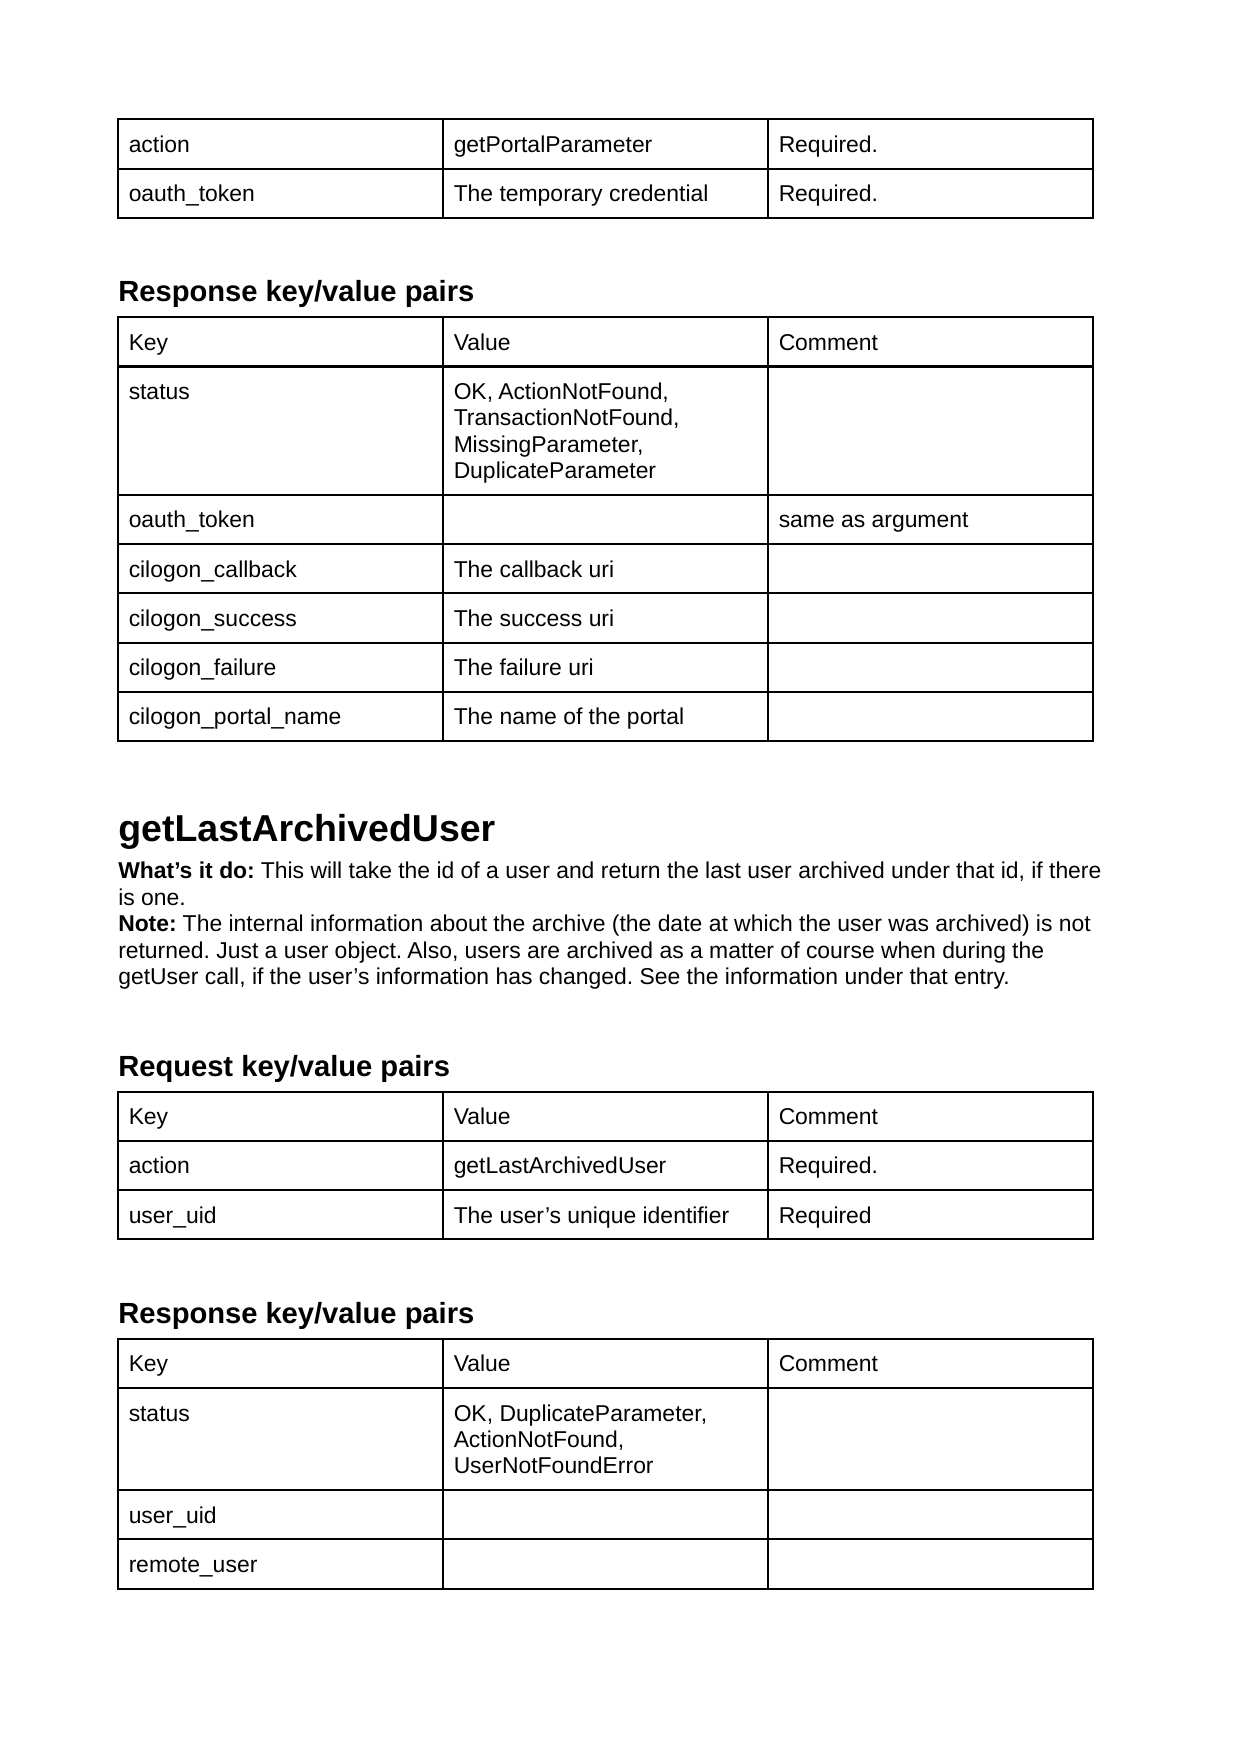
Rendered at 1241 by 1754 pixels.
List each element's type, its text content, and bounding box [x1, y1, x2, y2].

table_cell [444, 1491, 767, 1538]
table_cell The name of the portal [444, 693, 767, 740]
table_cell cilogon_callback [119, 545, 442, 592]
table_cell [769, 1389, 1092, 1489]
subtitle getLastArchivedUser [118, 806, 1122, 849]
table_cell [769, 693, 1092, 740]
table_header Value [444, 1093, 767, 1140]
table_cell [769, 644, 1092, 691]
table_cell status [119, 1389, 442, 1489]
table_cell [769, 545, 1092, 592]
table_cell status [119, 368, 442, 494]
table_cell Required. [769, 120, 1092, 167]
table_cell remote_user [119, 1540, 442, 1588]
table_cell cilogon_portal_name [119, 693, 442, 740]
table_cell The failure uri [444, 644, 767, 691]
table_cell OK, ActionNotFound, TransactionNotFound, MissingParameter, DuplicateParameter [444, 368, 767, 494]
subtitle Response key/value pairs [118, 1296, 1122, 1329]
table_cell cilogon_failure [119, 644, 442, 691]
table_cell user_uid [119, 1191, 442, 1238]
table_cell [444, 496, 767, 543]
table_cell getPortalParameter [444, 120, 767, 167]
text Note: The internal information about the archive (the date at which the user was archived) is not returned. Just a user object. Also, users are archived as a matter of course when during the getUser call, if the user’s information has changed. See the information under that entry. [118, 910, 1122, 989]
table_header Key [119, 318, 442, 365]
table_cell [769, 368, 1092, 494]
table_cell The temporary credential [444, 170, 767, 217]
table_header Value [444, 318, 767, 365]
subtitle Request key/value pairs [118, 1049, 1122, 1082]
table_cell The success uri [444, 594, 767, 642]
table_cell Required. [769, 170, 1092, 217]
table_header Key [119, 1093, 442, 1140]
table_cell getLastArchivedUser [444, 1142, 767, 1189]
table_header Comment [769, 1340, 1092, 1387]
table_cell Required. [769, 1142, 1092, 1189]
table_cell same as argument [769, 496, 1092, 543]
table_cell The user’s unique identifier [444, 1191, 767, 1238]
table_cell [769, 1491, 1092, 1538]
table_cell OK, DuplicateParameter, ActionNotFound, UserNotFoundError [444, 1389, 767, 1489]
table_cell Required [769, 1191, 1092, 1238]
table_cell oauth_token [119, 170, 442, 217]
text What’s it do: This will take the id of a user and return the last user archived under that id, if there is one. [118, 857, 1122, 910]
subtitle Response key/value pairs [118, 274, 1122, 308]
table_header Comment [769, 318, 1092, 365]
table_cell [444, 1540, 767, 1588]
table_cell user_uid [119, 1491, 442, 1538]
table_cell [769, 1540, 1092, 1588]
table_cell The callback uri [444, 545, 767, 592]
table_cell cilogon_success [119, 594, 442, 642]
table_cell action [119, 120, 442, 167]
table_header Key [119, 1340, 442, 1387]
table_cell [769, 594, 1092, 642]
table_header Comment [769, 1093, 1092, 1140]
table_header Value [444, 1340, 767, 1387]
table_cell oauth_token [119, 496, 442, 543]
table_cell action [119, 1142, 442, 1189]
